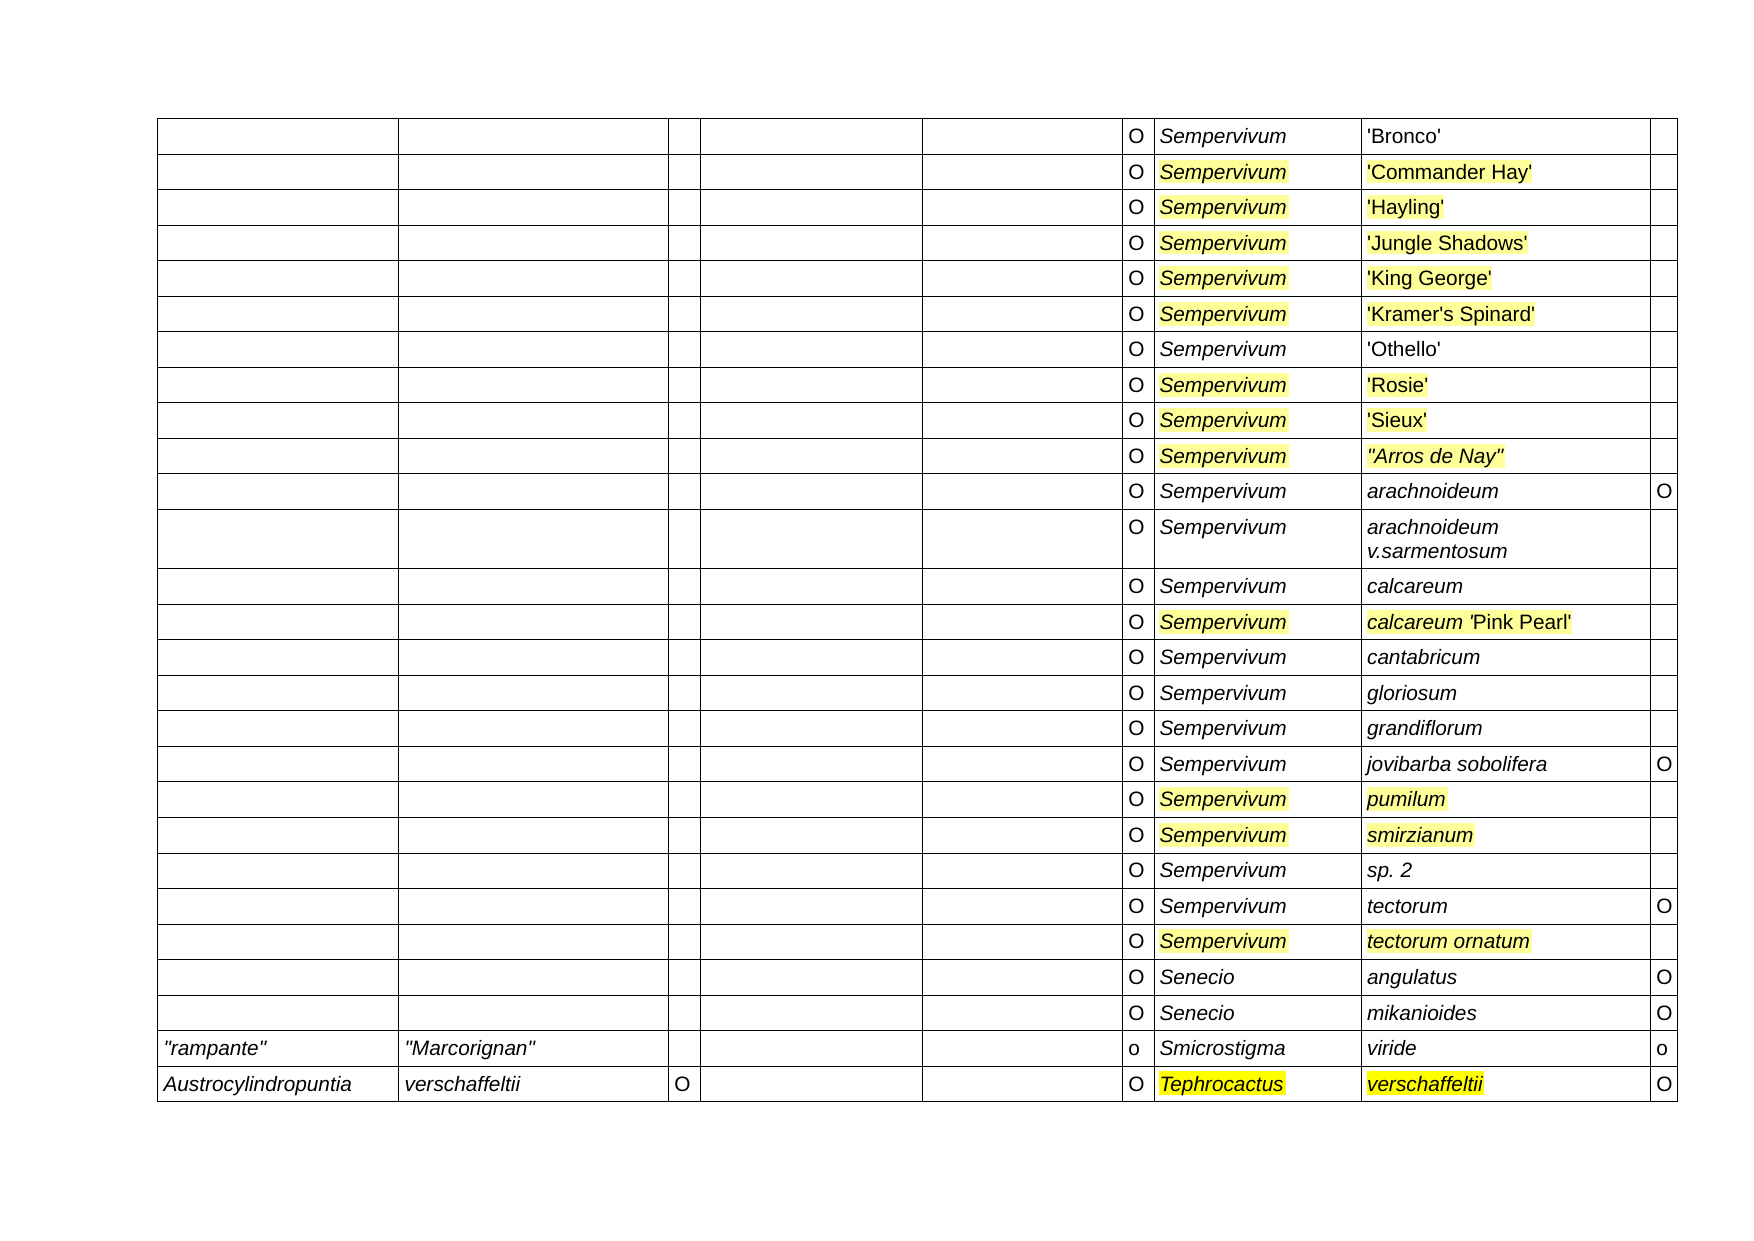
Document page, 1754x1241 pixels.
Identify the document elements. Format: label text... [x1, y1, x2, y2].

table_cell [669, 960, 700, 994]
table_cell [1651, 818, 1677, 852]
table_cell [399, 782, 668, 817]
table_cell [399, 297, 668, 331]
table_cell O [1123, 119, 1154, 154]
table_cell 'Kramer's Spinard' [1362, 297, 1650, 331]
table_cell [399, 155, 668, 189]
table_cell O [669, 1067, 700, 1101]
table_cell O [1123, 640, 1154, 675]
table_cell mikanioides [1362, 996, 1650, 1030]
table_cell [1651, 439, 1677, 473]
table_cell O [1123, 711, 1154, 746]
table_cell [923, 854, 1122, 888]
table_cell [669, 439, 700, 473]
table_cell [923, 925, 1122, 959]
table_cell [669, 711, 700, 746]
table_cell [158, 747, 398, 781]
table_cell Sempervivum [1155, 605, 1361, 639]
table_cell [669, 605, 700, 639]
table_cell [399, 889, 668, 923]
table_cell [1651, 297, 1677, 331]
table_cell Tephrocactus [1155, 1067, 1361, 1101]
table_cell [669, 569, 700, 604]
table_cell [669, 676, 700, 710]
table_cell [923, 569, 1122, 604]
table_cell [399, 439, 668, 473]
table_cell [701, 889, 922, 923]
table_cell [701, 119, 922, 154]
table_cell "rampante" [158, 1031, 398, 1066]
table_cell Sempervivum [1155, 569, 1361, 604]
table_cell [399, 190, 668, 225]
table_cell [1651, 261, 1677, 296]
table_cell [923, 155, 1122, 189]
table_cell O [1123, 332, 1154, 367]
table_cell [1651, 226, 1677, 260]
table_cell verschaffeltii [399, 1067, 668, 1101]
table_cell [1651, 605, 1677, 639]
table_cell [701, 996, 922, 1030]
table_cell [158, 155, 398, 189]
table_cell O [1123, 996, 1154, 1030]
table_cell arachnoideum [1362, 474, 1650, 509]
table_cell [399, 711, 668, 746]
table_cell [923, 261, 1122, 296]
table_cell tectorum [1362, 889, 1650, 923]
table_cell Sempervivum [1155, 261, 1361, 296]
table_cell [923, 889, 1122, 923]
table_cell [701, 190, 922, 225]
table_cell Sempervivum [1155, 782, 1361, 817]
table_cell Sempervivum [1155, 190, 1361, 225]
table_cell [701, 261, 922, 296]
table_cell [1651, 510, 1677, 568]
table_cell Sempervivum [1155, 439, 1361, 473]
table_cell O [1123, 261, 1154, 296]
table_cell Sempervivum [1155, 711, 1361, 746]
table_cell O [1123, 190, 1154, 225]
table_cell Sempervivum [1155, 226, 1361, 260]
table_cell [1651, 119, 1677, 154]
table_cell [158, 261, 398, 296]
table_cell Sempervivum [1155, 747, 1361, 781]
table_cell [399, 818, 668, 852]
table_cell [923, 996, 1122, 1030]
table_cell grandiflorum [1362, 711, 1650, 746]
table_cell [1651, 332, 1677, 367]
table_cell [701, 474, 922, 509]
table_cell 'Hayling' [1362, 190, 1650, 225]
table_cell O [1651, 889, 1677, 923]
table_cell 'Sieux' [1362, 403, 1650, 438]
table_cell O [1651, 747, 1677, 781]
table_cell [923, 368, 1122, 402]
table_cell 'Othello' [1362, 332, 1650, 367]
table_cell [923, 818, 1122, 852]
table_cell sp. 2 [1362, 854, 1650, 888]
table_cell [669, 1031, 700, 1066]
table_cell [923, 782, 1122, 817]
table_cell O [1651, 960, 1677, 994]
table_cell Sempervivum [1155, 403, 1361, 438]
table_cell 'Commander Hay' [1362, 155, 1650, 189]
table_cell [669, 782, 700, 817]
table_cell [399, 510, 668, 568]
table_cell [669, 925, 700, 959]
table_cell [1651, 640, 1677, 675]
table_cell 'King George' [1362, 261, 1650, 296]
table_cell O [1123, 676, 1154, 710]
table_cell gloriosum [1362, 676, 1650, 710]
table_cell [1651, 403, 1677, 438]
table_cell [701, 640, 922, 675]
table_cell Sempervivum [1155, 297, 1361, 331]
table_cell [158, 226, 398, 260]
table_cell [399, 747, 668, 781]
table_cell O [1123, 782, 1154, 817]
table_cell [669, 155, 700, 189]
table_cell [399, 261, 668, 296]
table_cell [669, 996, 700, 1030]
table_cell [399, 996, 668, 1030]
table_cell [923, 474, 1122, 509]
table_cell [669, 119, 700, 154]
table_cell O [1123, 439, 1154, 473]
table_cell [399, 960, 668, 994]
table_cell [158, 403, 398, 438]
table_cell O [1123, 747, 1154, 781]
table_cell [669, 403, 700, 438]
table_cell [669, 640, 700, 675]
table_cell Sempervivum [1155, 332, 1361, 367]
table_cell [701, 510, 922, 568]
table_cell O [1123, 960, 1154, 994]
table_cell Austrocylindropuntia [158, 1067, 398, 1101]
table_cell O [1123, 925, 1154, 959]
table_cell [1651, 569, 1677, 604]
table_cell O [1123, 368, 1154, 402]
table_cell [701, 960, 922, 994]
table_cell [923, 190, 1122, 225]
table_cell [158, 854, 398, 888]
table_cell [701, 403, 922, 438]
table_cell [923, 676, 1122, 710]
table_cell [399, 676, 668, 710]
table_cell [399, 854, 668, 888]
table_cell O [1651, 474, 1677, 509]
table_cell [669, 889, 700, 923]
table_cell jovibarba sobolifera [1362, 747, 1650, 781]
table_cell O [1123, 605, 1154, 639]
table_cell [1651, 368, 1677, 402]
table_cell [701, 439, 922, 473]
table_cell [669, 332, 700, 367]
table_cell [923, 226, 1122, 260]
table_cell [923, 747, 1122, 781]
table_cell 'Bronco' [1362, 119, 1650, 154]
table_cell 'Rosie' [1362, 368, 1650, 402]
table_cell [669, 261, 700, 296]
table_cell [923, 640, 1122, 675]
table_cell [399, 119, 668, 154]
table_cell Sempervivum [1155, 474, 1361, 509]
table_cell [701, 332, 922, 367]
table_cell Sempervivum [1155, 155, 1361, 189]
table_cell [701, 782, 922, 817]
table_cell calcareum 'Pink Pearl' [1362, 605, 1650, 639]
table_cell "Marcorignan" [399, 1031, 668, 1066]
table_cell [1651, 155, 1677, 189]
table_cell Sempervivum [1155, 510, 1361, 568]
table_cell [1651, 782, 1677, 817]
table_cell Sempervivum [1155, 818, 1361, 852]
table_cell smirzianum [1362, 818, 1650, 852]
table_cell [923, 403, 1122, 438]
table_cell O [1123, 226, 1154, 260]
table_cell [701, 854, 922, 888]
table_cell [701, 676, 922, 710]
table_cell [158, 474, 398, 509]
table_cell [701, 226, 922, 260]
table_cell O [1651, 996, 1677, 1030]
table_cell [399, 925, 668, 959]
table_cell pumilum [1362, 782, 1650, 817]
table_cell [158, 190, 398, 225]
table_cell O [1123, 403, 1154, 438]
table_cell [158, 996, 398, 1030]
table_cell [701, 1067, 922, 1101]
table_cell [669, 510, 700, 568]
table_cell O [1123, 510, 1154, 568]
table_cell [158, 510, 398, 568]
table_cell [158, 368, 398, 402]
table_cell [1651, 925, 1677, 959]
table_cell [923, 297, 1122, 331]
table_cell [399, 640, 668, 675]
table_cell O [1123, 1067, 1154, 1101]
table_cell [923, 960, 1122, 994]
table_cell Sempervivum [1155, 119, 1361, 154]
table_cell [158, 640, 398, 675]
table_cell O [1123, 818, 1154, 852]
table_cell [669, 854, 700, 888]
table_cell [923, 332, 1122, 367]
table_cell [701, 368, 922, 402]
table_cell [1651, 190, 1677, 225]
table_cell [701, 297, 922, 331]
table_cell [158, 889, 398, 923]
table_cell Sempervivum [1155, 368, 1361, 402]
table_cell [923, 439, 1122, 473]
table_cell O [1651, 1067, 1677, 1101]
table_cell [158, 605, 398, 639]
table_cell Sempervivum [1155, 925, 1361, 959]
table_cell [701, 1031, 922, 1066]
table_cell O [1123, 889, 1154, 923]
table_cell [399, 332, 668, 367]
table_cell [158, 569, 398, 604]
table_cell [923, 119, 1122, 154]
table_cell Senecio [1155, 996, 1361, 1030]
table_cell o [1651, 1031, 1677, 1066]
table_cell O [1123, 155, 1154, 189]
table_cell Sempervivum [1155, 854, 1361, 888]
table_cell Sempervivum [1155, 676, 1361, 710]
table_cell viride [1362, 1031, 1650, 1066]
table_cell [701, 818, 922, 852]
table_cell O [1123, 569, 1154, 604]
table_cell [158, 119, 398, 154]
table_cell [1651, 711, 1677, 746]
table_cell angulatus [1362, 960, 1650, 994]
table_cell [158, 711, 398, 746]
table_cell Senecio [1155, 960, 1361, 994]
table_cell [701, 605, 922, 639]
table_cell [1651, 854, 1677, 888]
table_cell [669, 190, 700, 225]
table_cell "Arros de Nay" [1362, 439, 1650, 473]
table_cell 'Jungle Shadows' [1362, 226, 1650, 260]
table_cell [701, 925, 922, 959]
table_cell [158, 297, 398, 331]
table_cell [669, 747, 700, 781]
table_cell Sempervivum [1155, 889, 1361, 923]
table_cell [158, 960, 398, 994]
table_cell arachnoideum v.sarmentosum [1362, 510, 1650, 568]
table_cell o [1123, 1031, 1154, 1066]
table_cell [399, 226, 668, 260]
table_cell [158, 439, 398, 473]
table_cell Sempervivum [1155, 640, 1361, 675]
table_cell [399, 474, 668, 509]
table_cell [701, 569, 922, 604]
table_cell [701, 711, 922, 746]
table_cell [669, 226, 700, 260]
table_cell [701, 155, 922, 189]
table_cell O [1123, 854, 1154, 888]
table_cell [399, 605, 668, 639]
table_cell [923, 711, 1122, 746]
table_cell Smicrostigma [1155, 1031, 1361, 1066]
table_cell [923, 510, 1122, 568]
table_cell O [1123, 297, 1154, 331]
table_cell [399, 368, 668, 402]
table_cell calcareum [1362, 569, 1650, 604]
table_cell [669, 297, 700, 331]
table_cell tectorum ornatum [1362, 925, 1650, 959]
table_cell [158, 925, 398, 959]
table_cell verschaffeltii [1362, 1067, 1650, 1101]
table_cell [669, 368, 700, 402]
table_cell [158, 332, 398, 367]
table_cell [669, 818, 700, 852]
table_cell [399, 403, 668, 438]
table_cell [669, 474, 700, 509]
table_cell O [1123, 474, 1154, 509]
table_cell [158, 818, 398, 852]
table_cell [158, 782, 398, 817]
table_cell [158, 676, 398, 710]
table_cell [1651, 676, 1677, 710]
table_cell cantabricum [1362, 640, 1650, 675]
table_cell [399, 569, 668, 604]
table_cell [923, 1031, 1122, 1066]
table_cell [923, 1067, 1122, 1101]
table_cell [701, 747, 922, 781]
table_cell [923, 605, 1122, 639]
